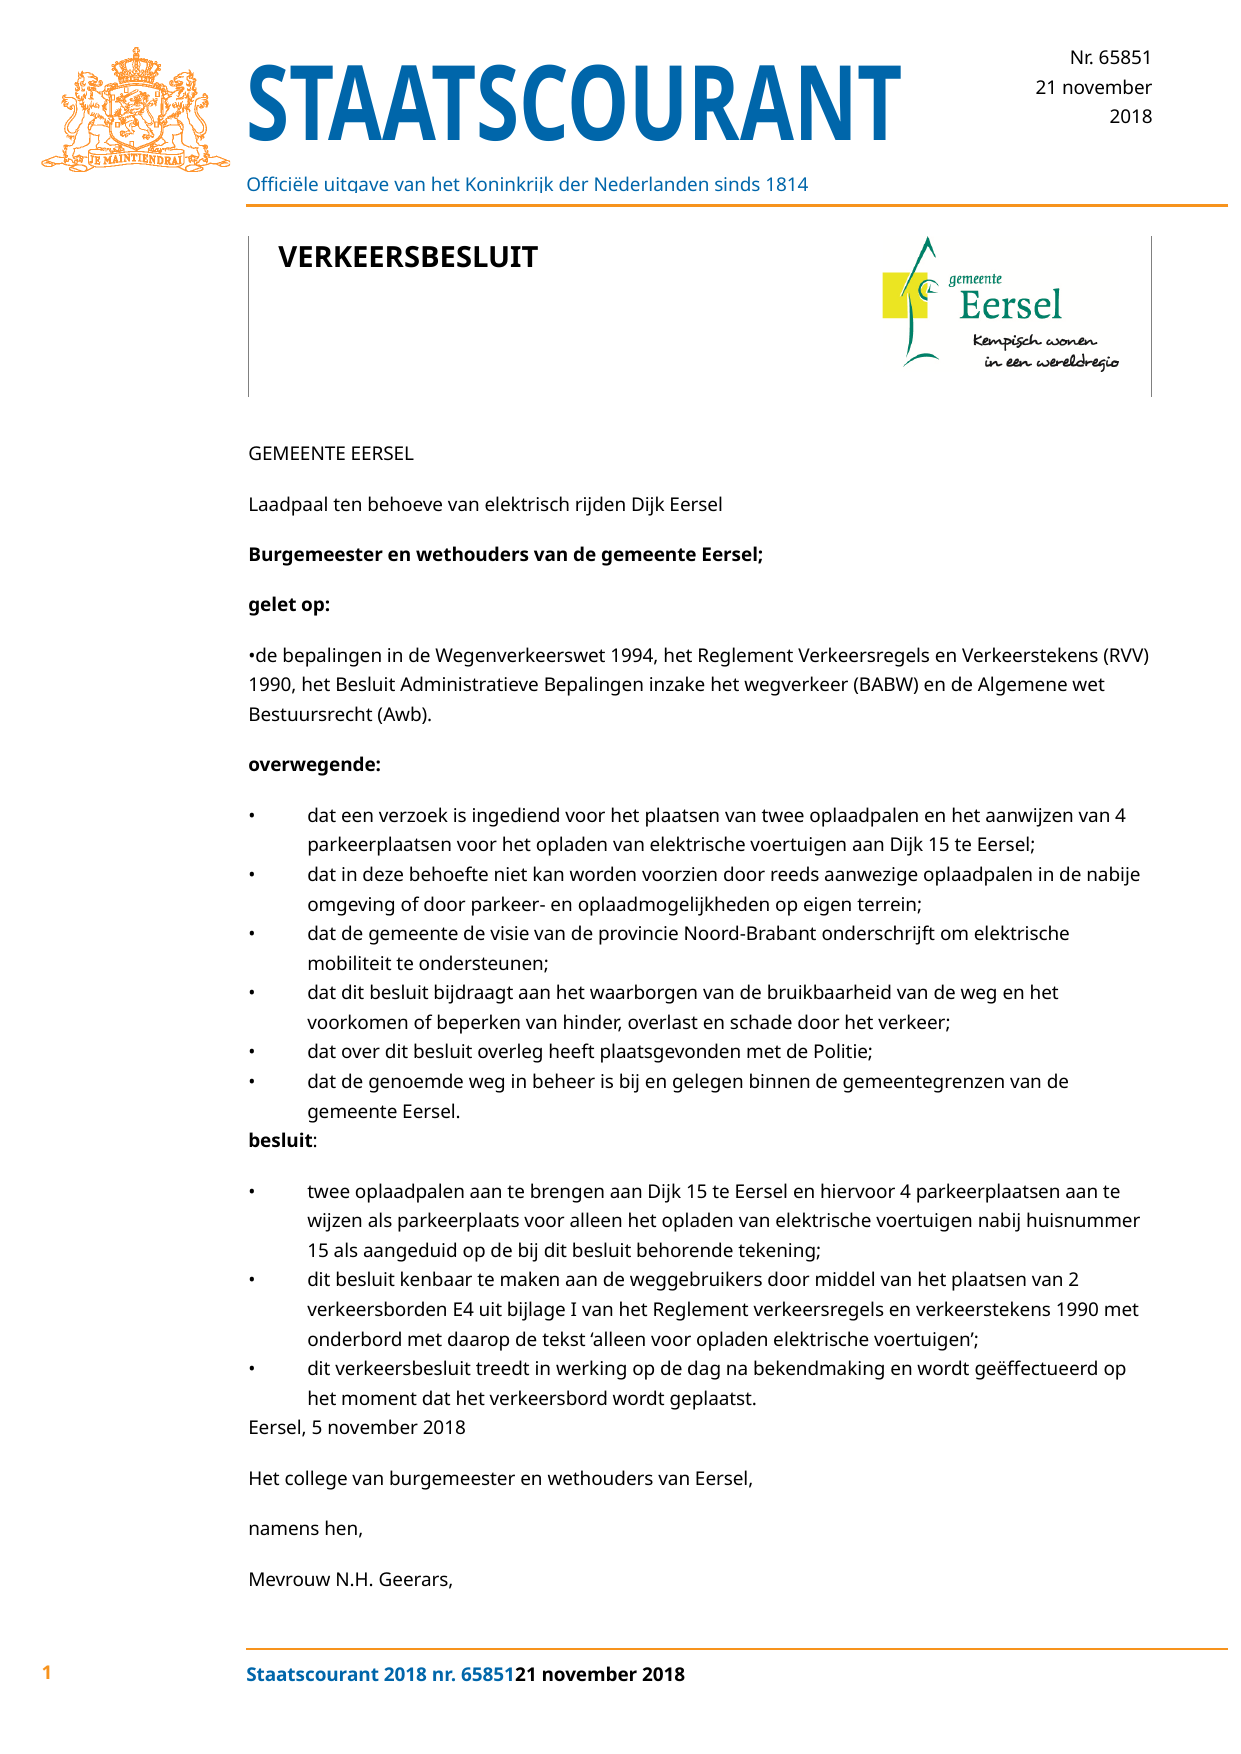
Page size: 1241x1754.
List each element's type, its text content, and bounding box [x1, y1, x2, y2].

list dat over dit besluit overleg heeft plaatsgevonden met de Politie; [248, 1039, 1152, 1064]
list dit verkeersbesluit treedt in werking op de dag na bekendmaking en wordt geëffectueerd op het moment dat het verkeersbord wordt geplaatst. [248, 1355, 1152, 1411]
text •de bepalingen in de Wegenverkeerswet 1994, het Reglement Verkeersregels en Verkeerstekens (RVV) 1990, het Besluit Administratieve Bepalingen inzake het wegverkeer (BABW) en de Algemene wet Bestuursrecht (Awb). [248, 642, 1152, 727]
list twee oplaadpalen aan te brengen aan Dijk 15 te Eersel en hiervoor 4 parkeerplaatsen aan te wijzen als parkeerplaats voor alleen het opladen van elektrische voertuigen nabij huisnummer 15 als aangeduid op de bij dit besluit behorende tekening; [248, 1178, 1152, 1263]
text overwegende: [248, 752, 1152, 777]
text besluit: [248, 1127, 1152, 1153]
text Burgemeester en wethouders van de gemeente Eersel; [248, 541, 1152, 567]
text namens hen, [248, 1515, 1152, 1541]
list dat de gemeente de visie van de provincie Noord-Brabant onderschrijft om elektrische mobiliteit te ondersteunen; [248, 920, 1152, 976]
list dat de genoemde weg in beheer is bij en gelegen binnen de gemeentegrenzen van de gemeente Eersel. [248, 1068, 1152, 1123]
text Laadpaal ten behoeve van elektrisch rijden Dijk Eersel [248, 491, 1152, 516]
table_header VERKEERSBESLUIT [249, 236, 850, 397]
picture [882, 236, 1119, 372]
list dat een verzoek is ingediend voor het plaatsen van twee oplaadpalen en het aanwijzen van 4 parkeerplaatsen voor het opladen van elektrische voertuigen aan Dijk 15 te Eersel; [248, 802, 1152, 857]
picture [41, 47, 231, 172]
list dit besluit kenbaar te maken aan de weggebruikers door middel van het plaatsen van 2 verkeersborden E4 uit bijlage I van het Reglement verkeersregels en verkeerstekens 1990 met onderbord met daarop de tekst ‘alleen voor opladen elektrische voertuigen’; [248, 1267, 1152, 1351]
text gelet op: [248, 592, 1152, 617]
table_header [850, 236, 1151, 397]
list dat in deze behoefte niet kan worden voorzien door reeds aanwezige oplaadpalen in de nabije omgeving of door parkeer- en oplaadmogelijkheden op eigen terrein; [248, 861, 1152, 916]
text Eersel, 5 november 2018 [248, 1414, 1152, 1440]
text GEMEENTE EERSEL [248, 440, 1152, 466]
list dat dit besluit bijdraagt aan het waarborgen van de bruikbaarheid van de weg en het voorkomen of beperken van hinder, overlast en schade door het verkeer; [248, 979, 1152, 1035]
text Het college van burgemeester en wethouders van Eersel, [248, 1465, 1152, 1491]
text Mevrouw N.H. Geerars, [248, 1566, 1152, 1591]
